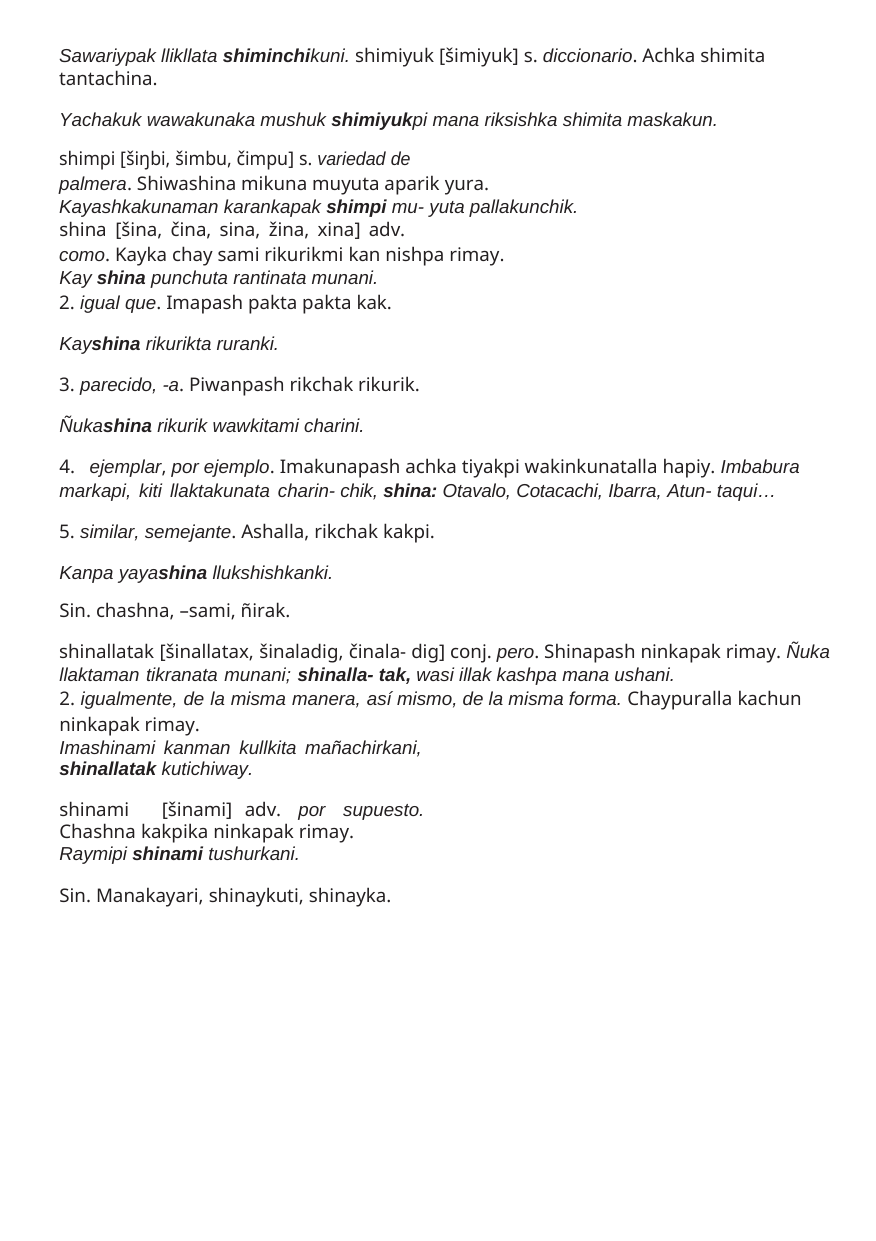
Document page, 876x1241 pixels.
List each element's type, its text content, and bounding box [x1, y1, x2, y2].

text shinami [šinami] adv. por supuesto. [59, 796, 856, 821]
text 2. igualmente, de la misma manera, así mismo, de la misma forma. Chaypuralla kachun ninkapak rimay. [59, 685, 856, 737]
text como. Kayka chay sami rikurikmi kan nishpa rimay. [59, 241, 840, 267]
list igual que. Imapash pakta pakta kak. [59, 289, 856, 315]
text shina [šina, čina, sina, žina, xina] adv. [59, 218, 856, 241]
text Chashna kakpika ninkapak rimay. [59, 821, 856, 842]
text Kayashkakunaman karankapak shimpi mu- yuta pallakunchik. [59, 196, 841, 218]
list parecido, -a. Piwanpash rikchak rikurik. [59, 371, 856, 397]
text Yachakuk wawakunaka mushuk shimiyukpi mana riksishka shimita maskakun. [59, 108, 841, 130]
text Imashinami kanman kullkita mañachirkani, [59, 737, 856, 759]
text Sin. chashna, –sami, ñirak. [59, 601, 856, 622]
text Sawariypak llikllata shiminchikuni. shimiyuk [šimiyuk] s. diccionario. Achka shimita tantachina. [59, 44, 841, 91]
text Sin. Manakayari, shinaykuti, shinayka. [59, 882, 856, 908]
list similar, semejante. Ashalla, rikchak kakpi. [59, 519, 856, 544]
text Ñukashina rikurik wawkitami charini. [59, 414, 856, 436]
text shimpi [šiŋbi, šimbu, čimpu] s. variedad de [59, 147, 856, 170]
text Raymipi shinami tushurkani. [59, 843, 856, 865]
text Kanpa yayashina llukshishkanki. [59, 562, 856, 583]
text palmera. Shiwashina mikuna muyuta aparik yura. [59, 170, 840, 196]
text shinallatak kutichiway. [59, 759, 856, 779]
list ejemplar, por ejemplo. Imakunapash achka tiyakpi wakinkunatalla hapiy. Imbabura markapi, kiti llaktakunata charin- chik, shina: Otavalo, Cotacachi, Ibarra, Atun- taqui… [59, 454, 840, 501]
text Kay shina punchuta rantinata munani. [59, 267, 856, 289]
text Kayshina rikurikta ruranki. [59, 332, 856, 354]
text shinallatak [šinallatax, šinaladig, činala- dig] conj. pero. Shinapash ninkapak rimay. Ñuka llaktaman tikranata munani; shinalla- tak, wasi illak kashpa mana ushani. [59, 638, 841, 685]
